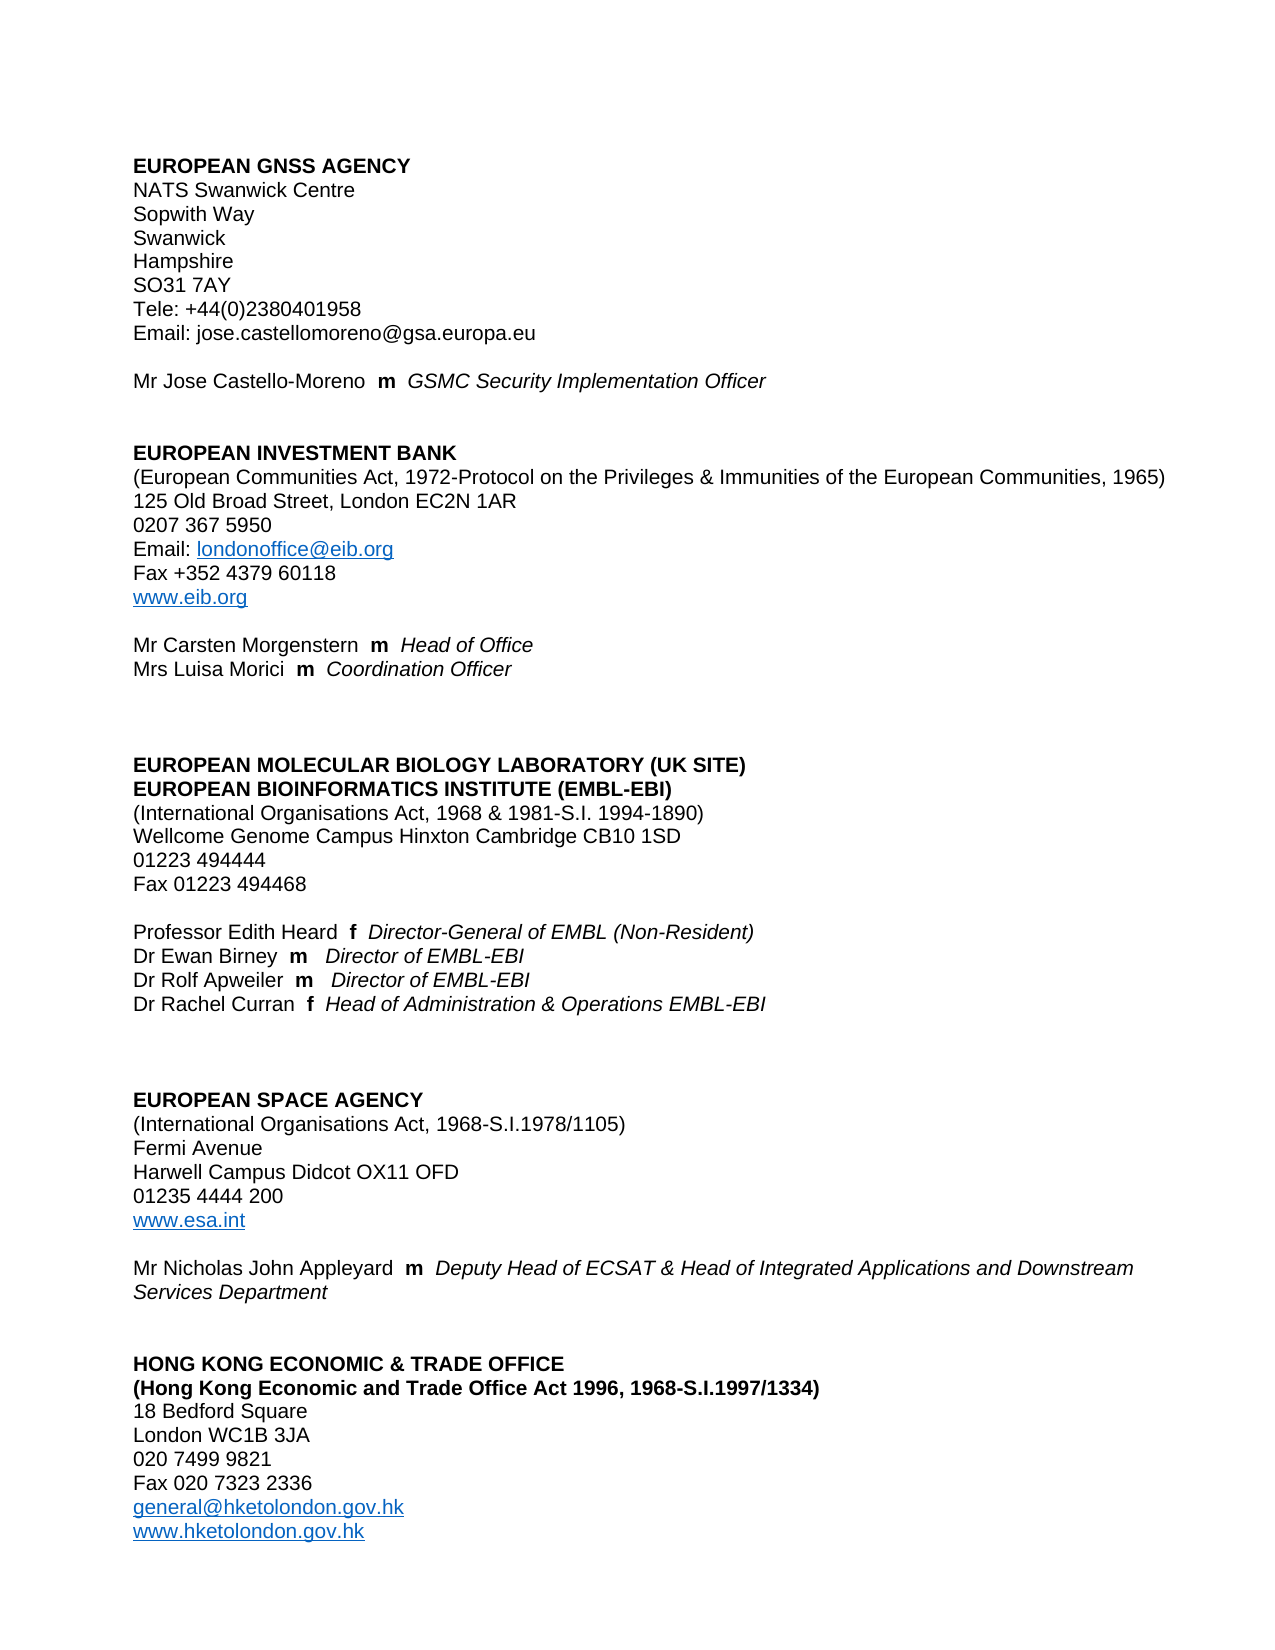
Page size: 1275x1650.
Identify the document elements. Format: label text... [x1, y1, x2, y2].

text NATS Swanwick Centre [133, 177, 1181, 201]
text Hampshire [133, 249, 1181, 273]
text EUROPEAN GNSS AGENCY [133, 153, 1181, 177]
text general@hketolondon.gov.hk [133, 1495, 1181, 1519]
text Mr Jose Castello-Moreno m GSMC Security Implementation Officer [133, 369, 1181, 393]
text (International Organisations Act, 1968-S.I.1978/1105) [133, 1112, 1181, 1136]
text Fax 020 7323 2336 [133, 1471, 1181, 1495]
text Fax +352 4379 60118 [133, 561, 1181, 585]
text Email: londonoffice@eib.org [133, 537, 1181, 561]
text Dr Rachel Curran f Head of Administration & Operations EMBL-EBI [133, 992, 1181, 1016]
text EUROPEAN BIOINFORMATICS INSTITUTE (EMBL-EBI) [133, 776, 1181, 800]
text Tele: +44(0)2380401958 [133, 297, 1181, 321]
text www.eib.org [133, 585, 1181, 609]
text EUROPEAN MOLECULAR BIOLOGY LABORATORY (UK SITE) [133, 752, 1181, 776]
text Professor Edith Heard f Director-General of EMBL (Non-Resident) [133, 920, 1181, 944]
text 0207 367 5950 [133, 513, 1181, 537]
text 18 Bedford Square [133, 1399, 1181, 1423]
text 01235 4444 200 [133, 1184, 1181, 1208]
text www.esa.int [133, 1208, 1181, 1232]
text Wellcome Genome Campus Hinxton Cambridge CB10 1SD [133, 824, 1181, 848]
text Fax 01223 494468 [133, 872, 1181, 896]
text Mr Carsten Morgenstern m Head of Office [133, 633, 1181, 657]
text Swanwick [133, 225, 1181, 249]
text 125 Old Broad Street, London EC2N 1AR [133, 489, 1181, 513]
text Sopwith Way [133, 201, 1181, 225]
text Harwell Campus Didcot OX11 OFD [133, 1160, 1181, 1184]
text London WC1B 3JA [133, 1423, 1181, 1447]
text Dr Ewan Birney m Director of EMBL-EBI [133, 944, 1181, 968]
subtitle (Hong Kong Economic and Trade Office Act 1996, 1968-S.I.1997/1334) [133, 1375, 1181, 1399]
text EUROPEAN INVESTMENT BANK [133, 441, 1181, 465]
text Mrs Luisa Morici m Coordination Officer [133, 657, 1181, 681]
subtitle HONG KONG ECONOMIC & TRADE OFFICE [133, 1351, 1181, 1375]
text www.hketolondon.gov.hk [133, 1519, 1181, 1543]
text Fermi Avenue [133, 1136, 1181, 1160]
text (European Communities Act, 1972-Protocol on the Privileges & Immunities of the European Communities, 1965) [133, 465, 1181, 489]
text SO31 7AY [133, 273, 1181, 297]
text (International Organisations Act, 1968 & 1981-S.I. 1994-1890) [133, 800, 1181, 824]
text Dr Rolf Apweiler m Director of EMBL-EBI [133, 968, 1181, 992]
text EUROPEAN SPACE AGENCY [133, 1088, 1181, 1112]
text Email: jose.castellomoreno@gsa.europa.eu [133, 321, 1181, 345]
text 01223 494444 [133, 848, 1181, 872]
text Mr Nicholas John Appleyard m Deputy Head of ECSAT & Head of Integrated Applications and Downstream Services Department [133, 1256, 1181, 1303]
text 020 7499 9821 [133, 1447, 1181, 1471]
